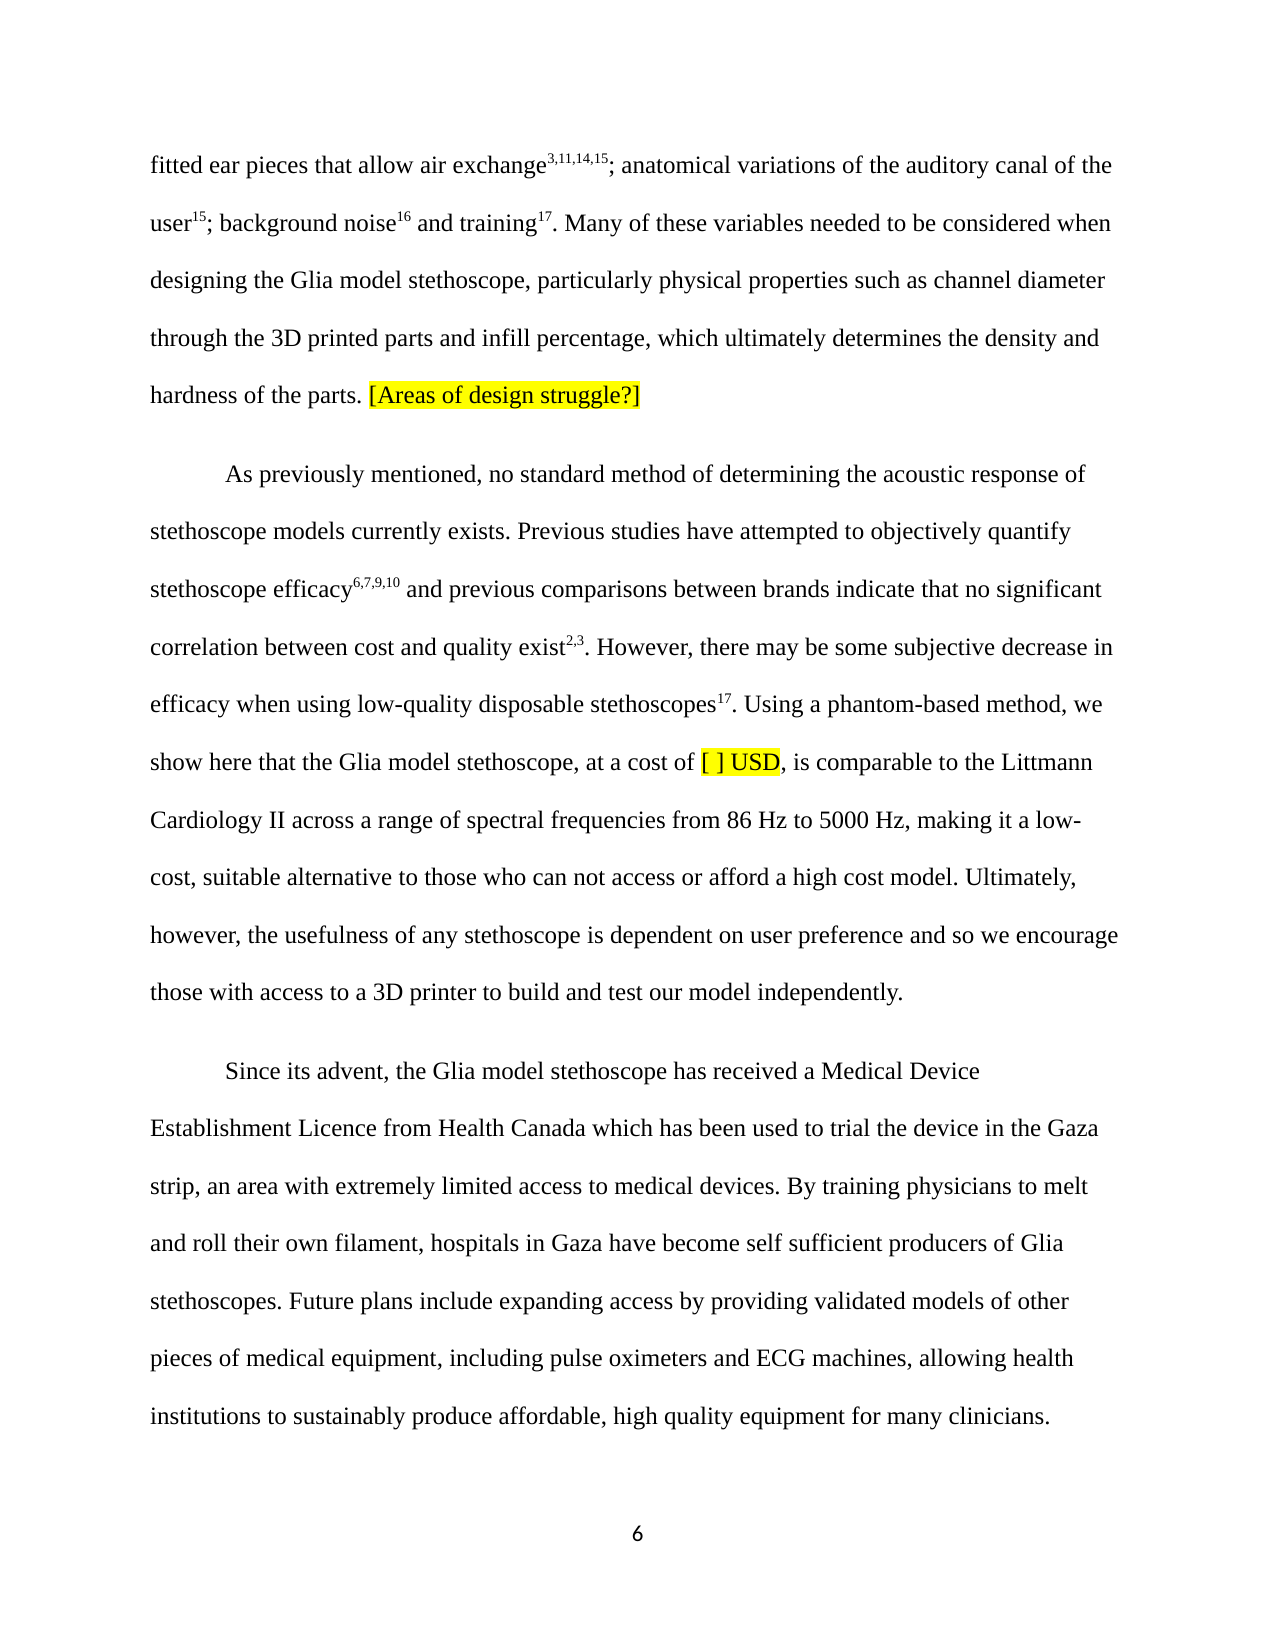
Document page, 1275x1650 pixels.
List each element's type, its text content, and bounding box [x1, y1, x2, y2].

text As previously mentioned, no standard method of determining the acoustic response of stethoscope models currently exists. Previous studies have attempted to objectively quantify stethoscope efficacy6,7,9,10 and previous comparisons between brands indicate that no significant correlation between cost and quality exist2,3. However, there may be some subjective decrease in efficacy when using low-quality disposable stethoscopes17. Using a phantom-based method, we show here that the Glia model stethoscope, at a cost of [ ] USD, is comparable to the Littmann Cardiology II across a range of spectral frequencies from 86 Hz to 5000 Hz, making it a low-cost, suitable alternative to those who can not access or afford a high cost model. Ultimately, however, the usefulness of any stethoscope is dependent on user preference and so we encourage those with access to a 3D printer to build and test our model independently. [150, 459, 1125, 1006]
text Since its advent, the Glia model stethoscope has received a Medical Device Establishment Licence from Health Canada which has been used to trial the device in the Gaza strip, an area with extremely limited access to medical devices. By training physicians to melt and roll their own filament, hospitals in Gaza have become self sufficient producers of Glia stethoscopes. Future plans include expanding access by providing validated models of other pieces of medical equipment, including pulse oximeters and ECG machines, allowing health institutions to sustainably produce affordable, high quality equipment for many clinicians. [150, 1056, 1125, 1429]
text fitted ear pieces that allow air exchange3,11,14,15; anatomical variations of the auditory canal of the user15; background noise16 and training17. Many of these variables needed to be considered when designing the Glia model stethoscope, particularly physical properties such as channel diameter through the 3D printed parts and infill percentage, which ultimately determines the density and hardness of the parts. [Areas of design struggle?] [150, 150, 1125, 409]
